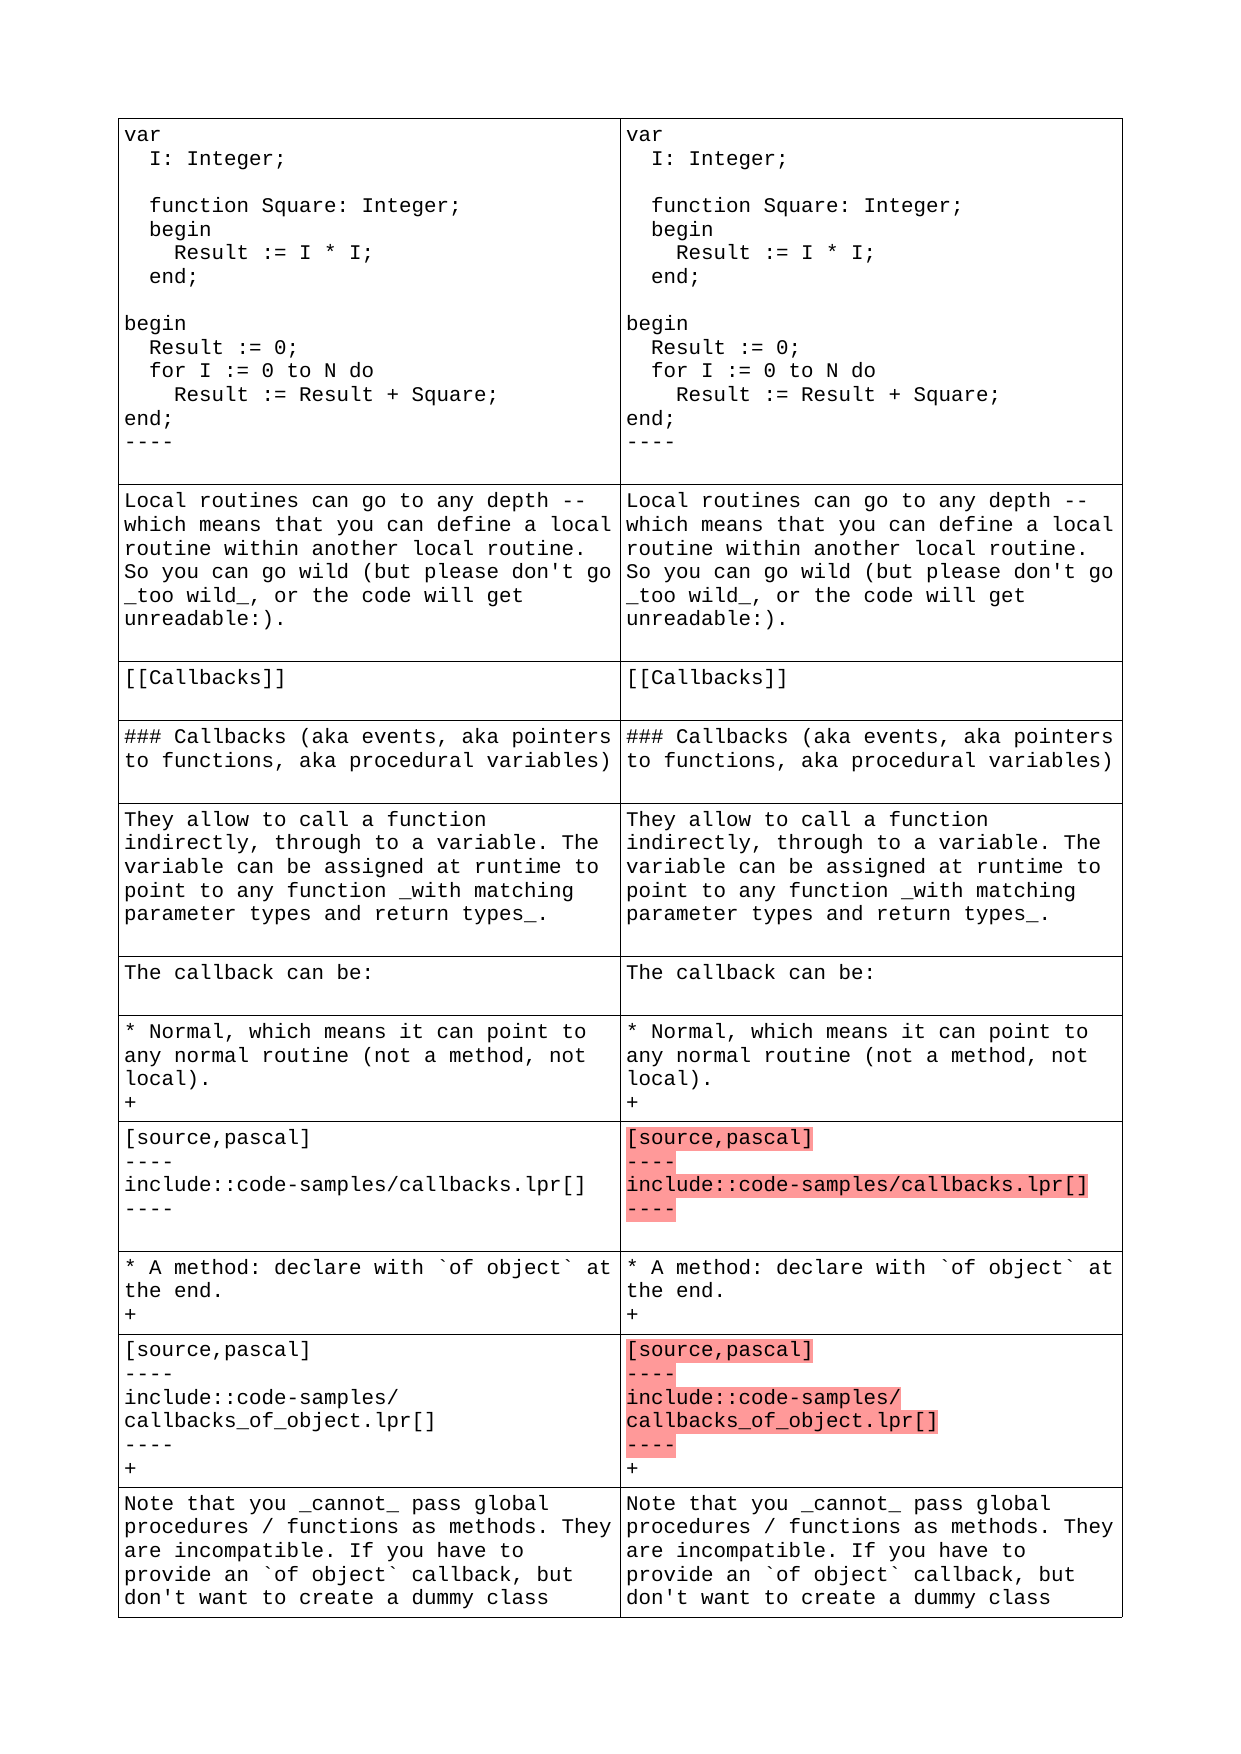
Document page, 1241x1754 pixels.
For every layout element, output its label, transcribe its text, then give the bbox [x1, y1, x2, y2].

table_cell var I: Integer; function Square: Integer; begin Result := I * I; end; begin Result := 0; for I := 0 to N do Result := Result + Square; end; ---- [621, 119, 1122, 484]
table_cell [[Callbacks]] [621, 662, 1122, 720]
table_cell Note that you _cannot_ pass global procedures / functions as methods. They are incompatible. If you have to provide an `of object` callback, but don't want to create a dummy class [621, 1488, 1122, 1617]
table_cell * A method: declare with `of object` at the end. + [119, 1252, 620, 1333]
table_cell [source,pascal] ---- include::code-samples/callbacks.lpr[] ---- [621, 1122, 1122, 1251]
table_cell [source,pascal] ---- include::code-samples/callbacks_of_object.lpr[] ---- + [621, 1335, 1122, 1487]
table_cell [[Callbacks]] [119, 662, 620, 720]
table_cell [source,pascal] ---- include::code-samples/callbacks_of_object.lpr[] ---- + [119, 1335, 620, 1487]
table_cell * Normal, which means it can point to any normal routine (not a method, not local). + [119, 1016, 620, 1121]
table_cell Local routines can go to any depth -- which means that you can define a local routine within another local routine. So you can go wild (but please don't go _too wild_, or the code will get unreadable:). [621, 485, 1122, 661]
table_cell * Normal, which means it can point to any normal routine (not a method, not local). + [621, 1016, 1122, 1121]
table_cell [source,pascal] ---- include::code-samples/callbacks.lpr[] ---- [119, 1122, 620, 1251]
table_cell The callback can be: [621, 957, 1122, 1015]
table_cell Local routines can go to any depth -- which means that you can define a local routine within another local routine. So you can go wild (but please don't go _too wild_, or the code will get unreadable:). [119, 485, 620, 661]
table_cell * A method: declare with `of object` at the end. + [621, 1252, 1122, 1333]
table_cell ### Callbacks (aka events, aka pointers to functions, aka procedural variables) [119, 721, 620, 803]
table_cell Note that you _cannot_ pass global procedures / functions as methods. They are incompatible. If you have to provide an `of object` callback, but don't want to create a dummy class [119, 1488, 620, 1617]
table_cell They allow to call a function indirectly, through to a variable. The variable can be assigned at runtime to point to any function _with matching parameter types and return types_. [119, 804, 620, 956]
table_cell They allow to call a function indirectly, through to a variable. The variable can be assigned at runtime to point to any function _with matching parameter types and return types_. [621, 804, 1122, 956]
table_cell The callback can be: [119, 957, 620, 1015]
table_cell var I: Integer; function Square: Integer; begin Result := I * I; end; begin Result := 0; for I := 0 to N do Result := Result + Square; end; ---- [119, 119, 620, 484]
table_cell ### Callbacks (aka events, aka pointers to functions, aka procedural variables) [621, 721, 1122, 803]
